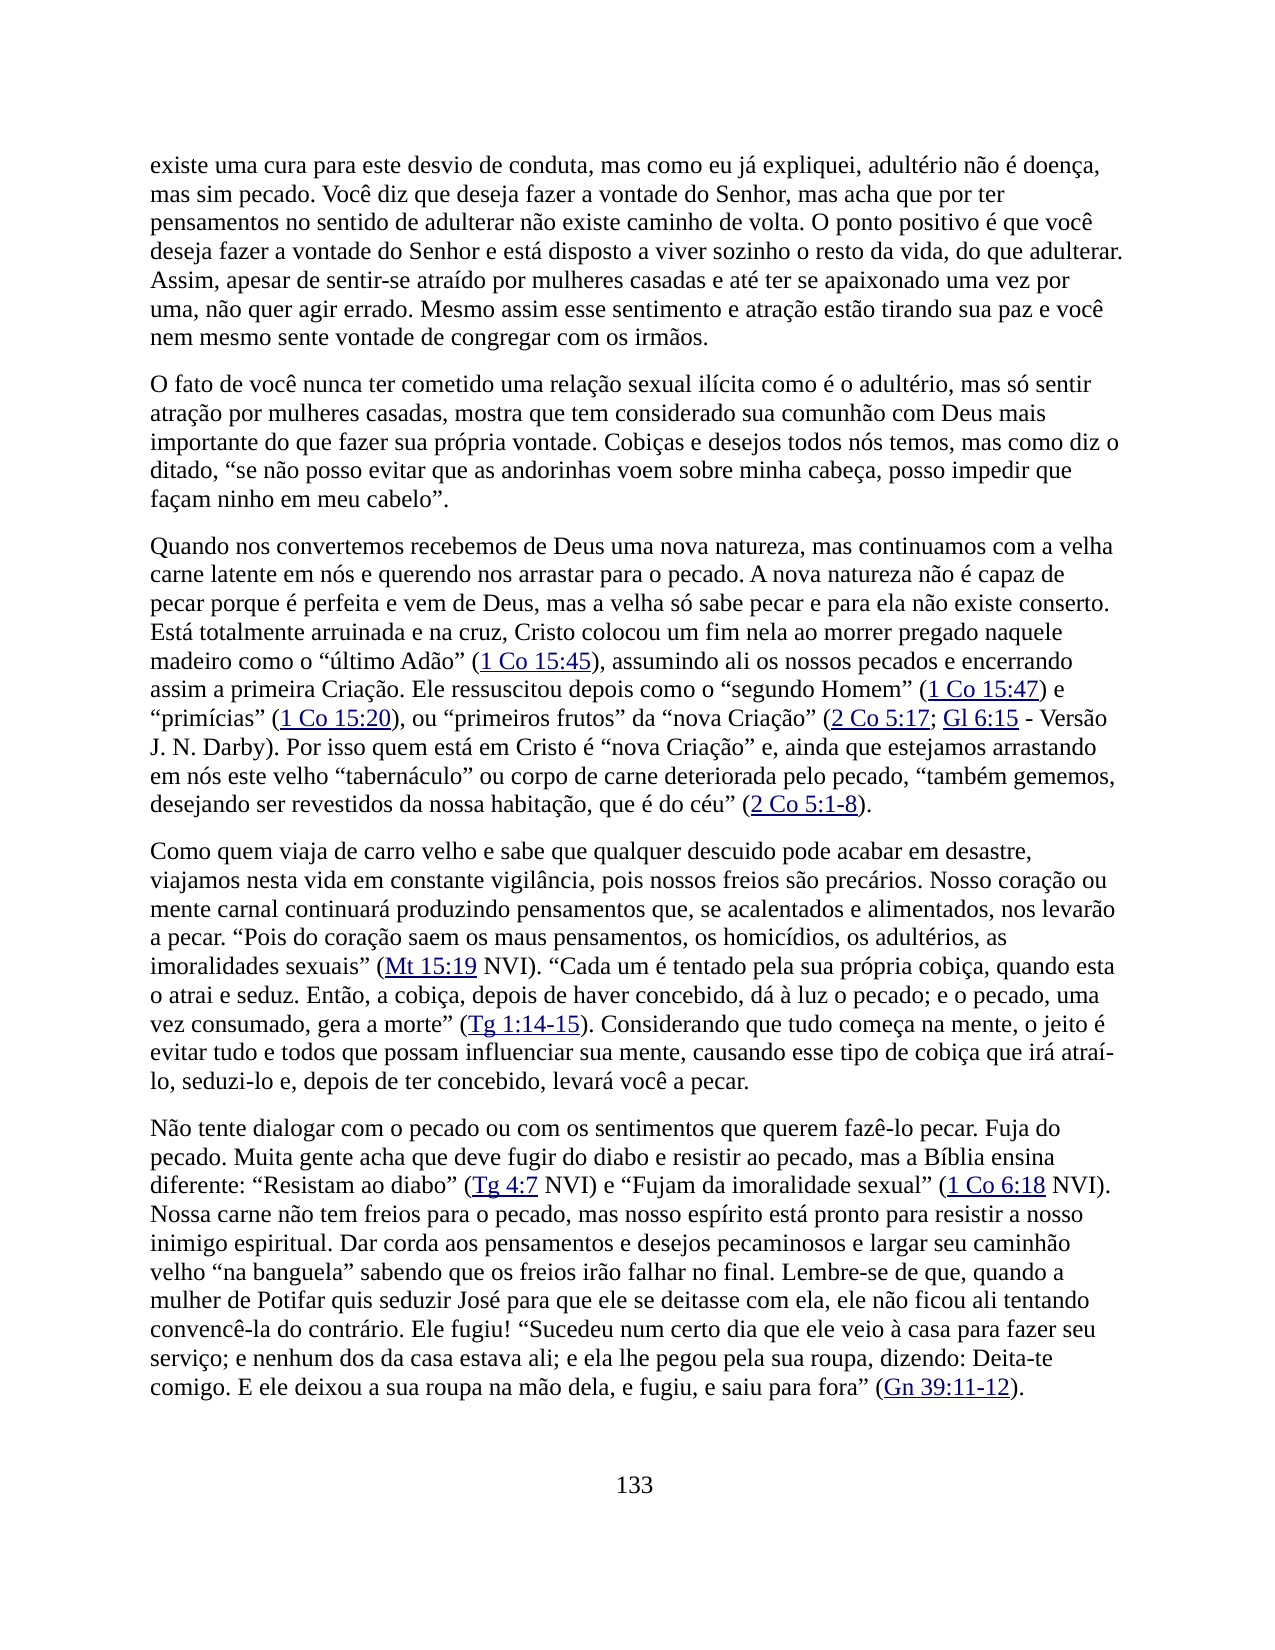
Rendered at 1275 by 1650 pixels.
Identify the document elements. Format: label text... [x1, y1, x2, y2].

text Não tente dialogar com o pecado ou com os sentimentos que querem fazê-lo pecar. Fuja do pecado. Muita gente acha que deve fugir do diabo e resistir ao pecado, mas a Bíblia ensina diferente: “Resistam ao diabo” (Tg 4:7 NVI) e “Fujam da imoralidade sexual” (1 Co 6:18 NVI). Nossa carne não tem freios para o pecado, mas nosso espírito está pronto para resistir a nosso inimigo espiritual. Dar corda aos pensamentos e desejos pecaminosos e largar seu caminhão velho “na banguela” sabendo que os freios irão falhar no final. Lembre-se de que, quando a mulher de Potifar quis seduzir José para que ele se deitasse com ela, ele não ficou ali tentando convencê-la do contrário. Ele fugiu! “Sucedeu num certo dia que ele veio à casa para fazer seu serviço; e nenhum dos da casa estava ali; e ela lhe pegou pela sua roupa, dizendo: Deita-te comigo. E ele deixou a sua roupa na mão dela, e fugiu, e saiu para fora” (Gn 39:11-12). [150, 1113, 1125, 1400]
text Como quem viaja de carro velho e sabe que qualquer descuido pode acabar em desastre, viajamos nesta vida em constante vigilância, pois nossos freios são precários. Nosso coração ou mente carnal continuará produzindo pensamentos que, se acalentados e alimentados, nos levarão a pecar. “Pois do coração saem os maus pensamentos, os homicídios, os adultérios, as imoralidades sexuais” (Mt 15:19 NVI). “Cada um é tentado pela sua própria cobiça, quando esta o atrai e seduz. Então, a cobiça, depois de haver concebido, dá à luz o pecado; e o pecado, uma vez consumado, gera a morte” (Tg 1:14-15). Considerando que tudo começa na mente, o jeito é evitar tudo e todos que possam influenciar sua mente, causando esse tipo de cobiça que irá atraí-lo, seduzi-lo e, depois de ter concebido, levará você a pecar. [150, 836, 1125, 1095]
text Quando nos convertemos recebemos de Deus uma nova natureza, mas continuamos com a velha carne latente em nós e querendo nos arrastar para o pecado. A nova natureza não é capaz de pecar porque é perfeita e vem de Deus, mas a velha só sabe pecar e para ela não existe conserto. Está totalmente arruinada e na cruz, Cristo colocou um fim nela ao morrer pregado naquele madeiro como o “último Adão” (1 Co 15:45), assumindo ali os nossos pecados e encerrando assim a primeira Criação. Ele ressuscitou depois como o “segundo Homem” (1 Co 15:47) e “primícias” (1 Co 15:20), ou “primeiros frutos” da “nova Criação” (2 Co 5:17; Gl 6:15 - Versão J. N. Darby). Por isso quem está em Cristo é “nova Criação” e, ainda que estejamos arrastando em nós este velho “tabernáculo” ou corpo de carne deteriorada pelo pecado, “também gememos, desejando ser revestidos da nossa habitação, que é do céu” (2 Co 5:1-8). [150, 531, 1125, 818]
text O fato de você nunca ter cometido uma relação sexual ilícita como é o adultério, mas só sentir atração por mulheres casadas, mostra que tem considerado sua comunhão com Deus mais importante do que fazer sua própria vontade. Cobiças e desejos todos nós temos, mas como diz o ditado, “se não posso evitar que as andorinhas voem sobre minha cabeça, posso impedir que façam ninho em meu cabelo”. [150, 369, 1125, 513]
text existe uma cura para este desvio de conduta, mas como eu já expliquei, adultério não é doença, mas sim pecado. Você diz que deseja fazer a vontade do Senhor, mas acha que por ter pensamentos no sentido de adulterar não existe caminho de volta. O ponto positivo é que você deseja fazer a vontade do Senhor e está disposto a viver sozinho o resto da vida, do que adulterar. Assim, apesar de sentir-se atraído por mulheres casadas e até ter se apaixonado uma vez por uma, não quer agir errado. Mesmo assim esse sentimento e atração estão tirando sua paz e você nem mesmo sente vontade de congregar com os irmãos. [150, 150, 1125, 351]
